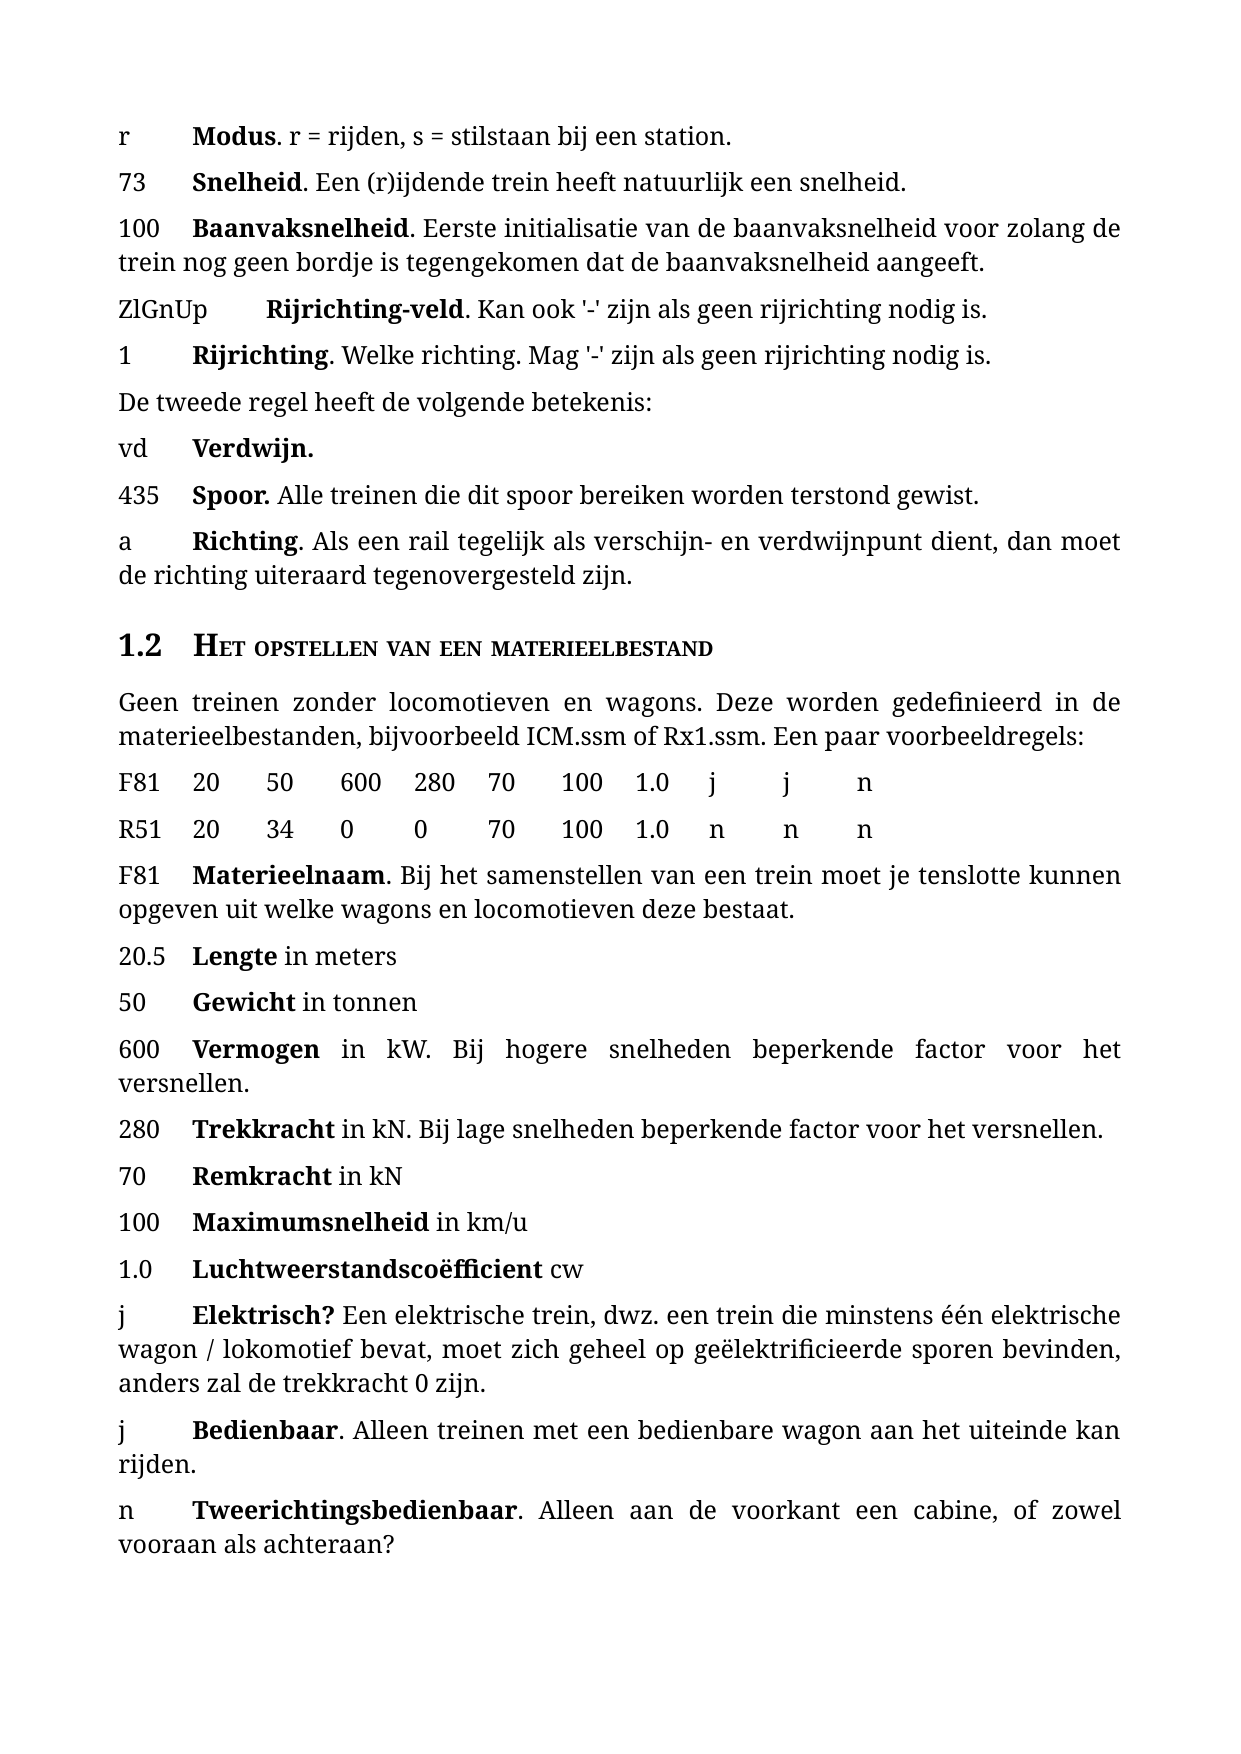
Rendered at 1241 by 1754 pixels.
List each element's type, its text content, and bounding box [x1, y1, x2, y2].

text ZlGnUp Rijrichting-veld. Kan ook '-' zijn als geen rijrichting nodig is. [118, 292, 1122, 326]
text Geen treinen zonder locomotieven en wagons. Deze worden gedefinieerd in de materieelbestanden, bijvoorbeeld ICM.ssm of Rx1.ssm. Een paar voorbeeldregels: [118, 684, 1122, 753]
text 280 Trekkracht in kN. Bij lage snelheden beperkende factor voor het versnellen. [118, 1112, 1122, 1146]
text 20.5 Lengte in meters [118, 938, 1122, 972]
text j Bedienbaar. Alleen treinen met een bedienbare wagon aan het uiteinde kan rijden. [118, 1412, 1122, 1480]
text n Tweerichtingsbedienbaar. Alleen aan de voorkant een cabine, of zowel vooraan als achteraan? [118, 1493, 1122, 1561]
text 50 Gewicht in tonnen [118, 985, 1122, 1019]
text De tweede regel heeft de volgende betekenis: [118, 384, 1122, 418]
text 100 Baanvaksnelheid. Eerste initialisatie van de baanvaksnelheid voor zolang de trein nog geen bordje is tegengekomen dat de baanvaksnelheid aangeeft. [118, 211, 1122, 279]
text R51 20 34 0 0 70 100 1.0 n n n [118, 811, 1122, 846]
text 435 Spoor. Alle treinen die dit spoor bereiken worden terstond gewist. [118, 477, 1122, 511]
text r Modus. r = rijden, s = stilstaan bij een station. [118, 118, 1122, 152]
text 70 Remkracht in kN [118, 1158, 1122, 1192]
text a Richting. Als een rail tegelijk als verschijn- en verdwijnpunt dient, dan moet de richting uiteraard tegenovergesteld zijn. [118, 524, 1122, 592]
text F81 20 50 600 280 70 100 1.0 j j n [118, 765, 1122, 799]
text 100 Maximumsnelheid in km/u [118, 1205, 1122, 1239]
text F81 Materieelnaam. Bij het samenstellen van een trein moet je tenslotte kunnen opgeven uit welke wagons en locomotieven deze bestaat. [118, 858, 1122, 926]
text j Elektrisch? Een elektrische trein, dwz. een trein die minstens één elektrische wagon / lokomotief bevat, moet zich geheel op geëlektrificieerde sporen bevinden, anders zal de trekkracht 0 zijn. [118, 1298, 1122, 1400]
text 1.0 Luchtweerstandscoëfficient cw [118, 1251, 1122, 1285]
subtitle Het opstellen van een materieelbestand [118, 623, 1122, 666]
text 73 Snelheid. Een (r)ijdende trein heeft natuurlijk een snelheid. [118, 164, 1122, 199]
text 600 Vermogen in kW. Bij hogere snelheden beperkende factor voor het versnellen. [118, 1031, 1122, 1099]
text vd Verdwijn. [118, 431, 1122, 465]
text 1 Rijrichting. Welke richting. Mag '-' zijn als geen rijrichting nodig is. [118, 338, 1122, 372]
